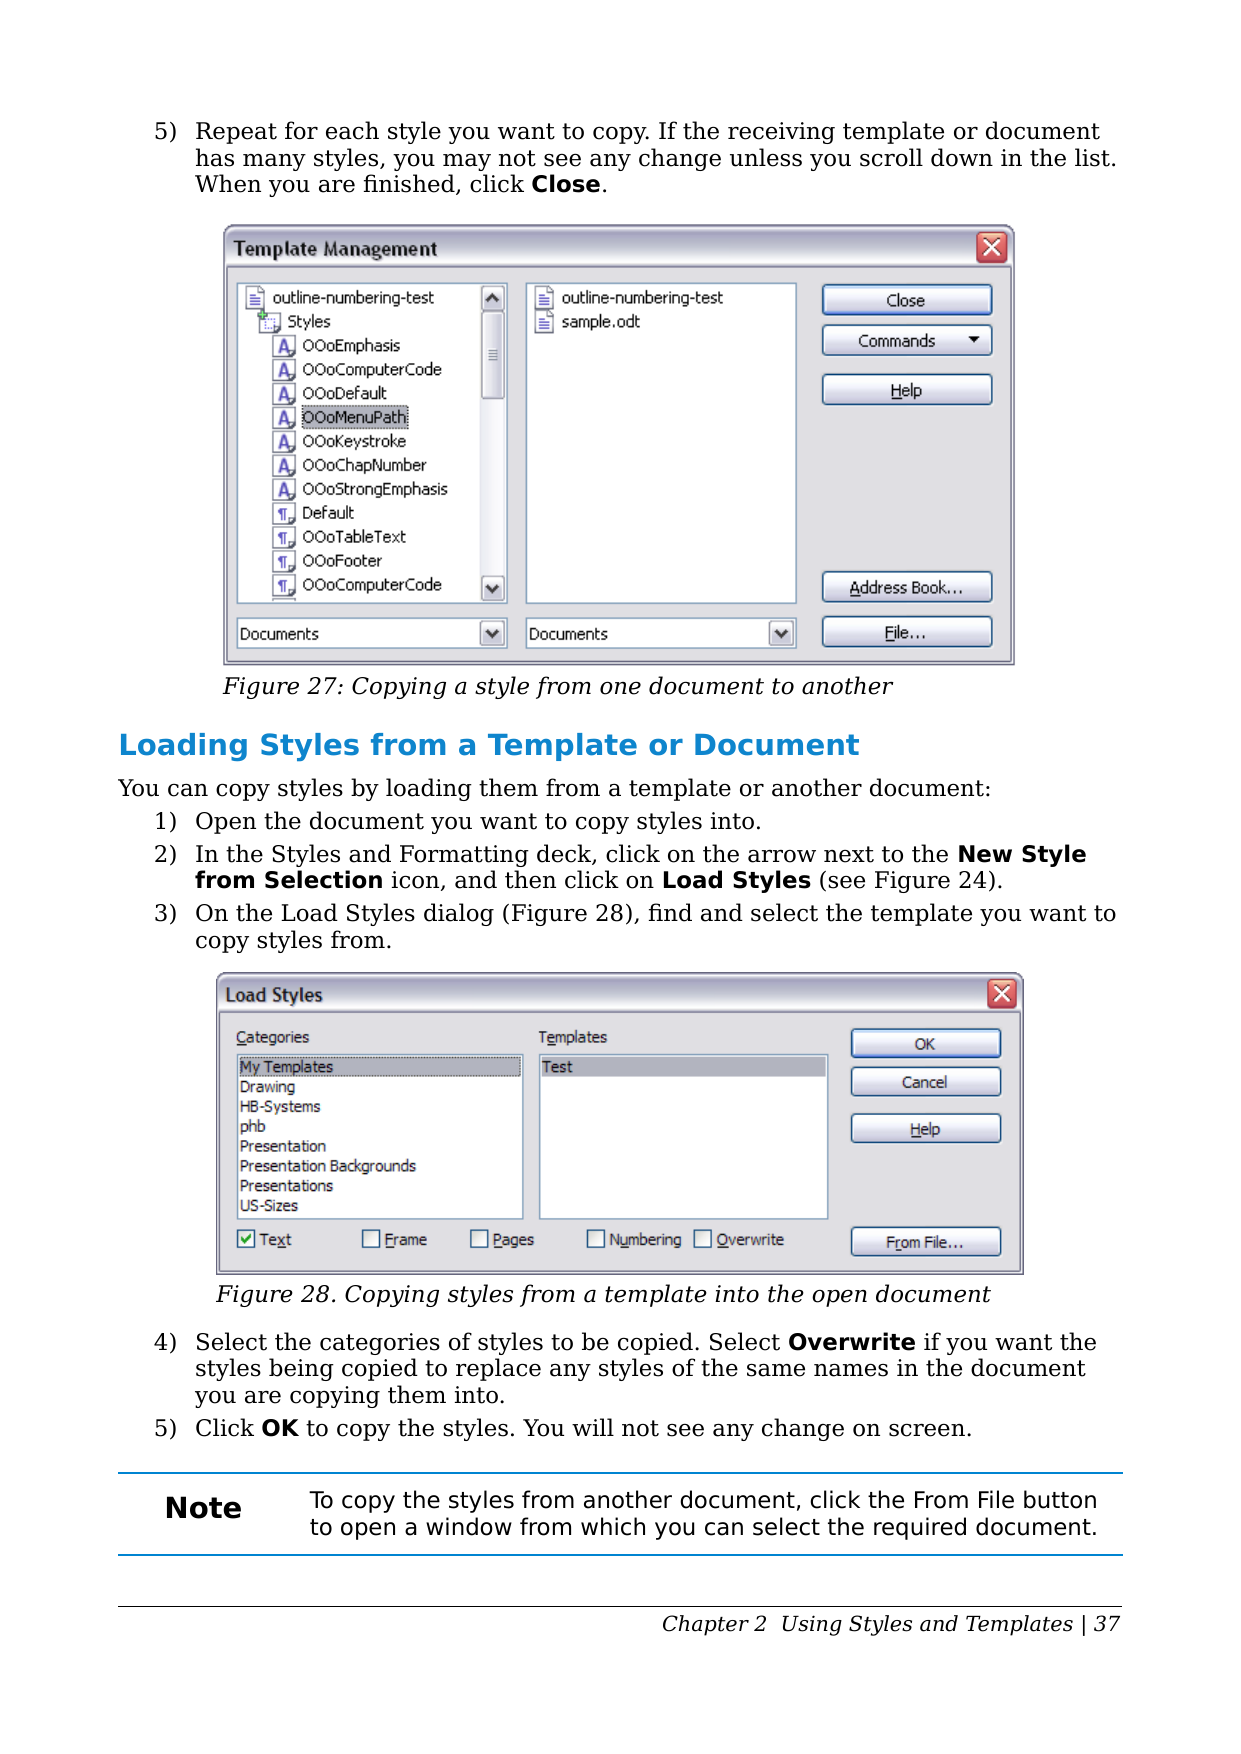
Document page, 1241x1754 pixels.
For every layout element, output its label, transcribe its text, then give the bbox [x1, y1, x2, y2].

list You can copy styles by loading them from a template or another document: [118, 775, 1122, 802]
list Open the document you want to copy styles into. [177, 808, 1122, 835]
table_header Note [118, 1474, 288, 1553]
list Click OK to copy the styles. You will not see any change on screen. [177, 1415, 1122, 1442]
list Repeat for each style you want to copy. If the receiving template or document has many styles, you may not see any change unless you scroll down in the list. When you are finished, click Close. [177, 118, 1122, 198]
subtitle Loading Styles from a Template or Document [118, 728, 1122, 762]
text Figure 27: Copying a style from one document to another [223, 673, 1017, 699]
text Figure 28. Copying styles from a template into the open document [216, 1281, 1024, 1308]
picture [216, 972, 1024, 1275]
table_header To copy the styles from another document, click the From File button to open a window from which you can select the required document. [288, 1474, 1122, 1553]
list In the Styles and Formatting deck, click on the arrow next to the New Style from Selection icon, and then click on Load Styles (see Figure 24). [177, 841, 1122, 894]
list Select the categories of styles to be copied. Select Overwrite if you want the styles being copied to replace any styles of the same names in the document you are copying them into. [177, 1329, 1122, 1409]
picture [222, 223, 1018, 667]
list On the Load Styles dialog (Figure 28), find and select the template you want to copy styles from. [177, 901, 1122, 954]
